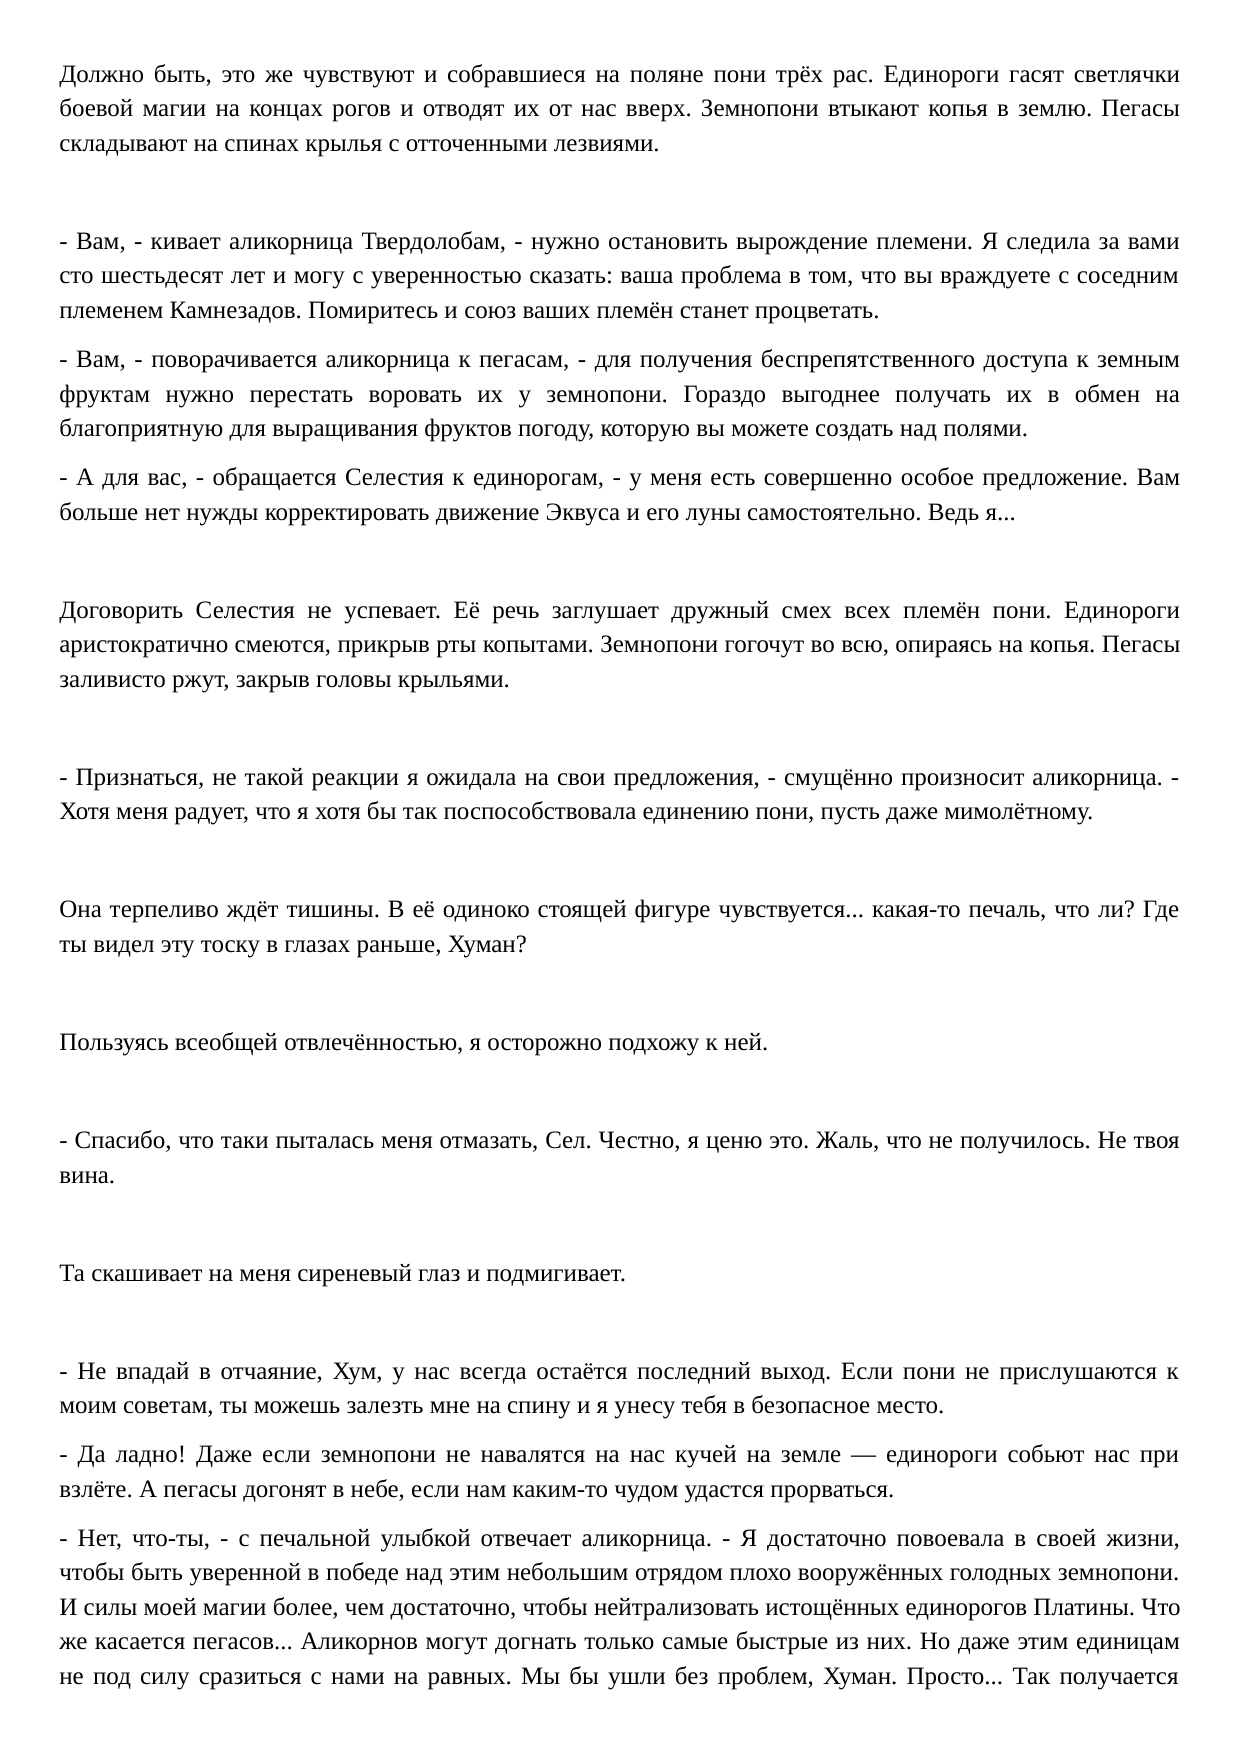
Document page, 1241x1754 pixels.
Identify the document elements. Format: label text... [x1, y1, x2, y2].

text - Нет, что-ты, - с печальной улыбкой отвечает аликорница. - Я достаточно повоевала в своей жизни, чтобы быть уверенной в победе над этим небольшим отрядом плохо вооружённых голодных земнопони. И силы моей магии более, чем достаточно, чтобы нейтрализовать истощённых единорогов Платины. Что же касается пегасов... Аликорнов могут догнать только самые быстрые из них. Но даже этим единицам не под силу сразиться с нами на равных. Мы бы ушли без проблем, Хуман. Просто... Так получается [59, 1523, 1181, 1690]
text - Вам, - поворачивается аликорница к пегасам, - для получения беспрепятственного доступа к земным фруктам нужно перестать воровать их у земнопони. Гораздо выгоднее получать их в обмен на благоприятную для выращивания фруктов погоду, которую вы можете создать над полями. [59, 344, 1181, 442]
text - Вам, - кивает аликорница Твердолобам, - нужно остановить вырождение племени. Я следила за вами сто шестьдесят лет и могу с уверенностью сказать: ваша проблема в том, что вы враждуете с соседним племенем Камнезадов. Помиритесь и союз ваших племён станет процветать. [59, 226, 1181, 324]
text Пользуясь всеобщей отвлечённостью, я осторожно подхожу к ней. [59, 1027, 1181, 1056]
text - Не впадай в отчаяние, Хум, у нас всегда остаётся последний выход. Если пони не прислушаются к моим советам, ты можешь залезть мне на спину и я унесу тебя в безопасное место. [59, 1356, 1181, 1419]
text - Признаться, не такой реакции я ожидала на свои предложения, - смущённо произносит аликорница. - Хотя меня радует, что я хотя бы так поспособствовала единению пони, пусть даже мимолётному. [59, 762, 1181, 825]
text Она терпеливо ждёт тишины. В её одиноко стоящей фигуре чувствуется... какая-то печаль, что ли? Где ты видел эту тоску в глазах раньше, Хуман? [59, 894, 1181, 958]
text Та скашивает на меня сиреневый глаз и подмигивает. [59, 1258, 1181, 1287]
text Должно быть, это же чувствуют и собравшиеся на поляне пони трёх рас. Единороги гасят светлячки боевой магии на концах рогов и отводят их от нас вверх. Земнопони втыкают копья в землю. Пегасы складывают на спинах крылья с отточенными лезвиями. [59, 59, 1181, 157]
text Договорить Селестия не успевает. Её речь заглушает дружный смех всех племён пони. Единороги аристократично смеются, прикрыв рты копытами. Земнопони гогочут во всю, опираясь на копья. Пегасы заливисто ржут, закрыв головы крыльями. [59, 595, 1181, 692]
text - Спасибо, что таки пыталась меня отмазать, Сел. Честно, я ценю это. Жаль, что не получилось. Не твоя вина. [59, 1125, 1181, 1188]
text - Да ладно! Даже если земнопони не навалятся на нас кучей на земле — единороги собьют нас при взлёте. А пегасы догонят в небе, если нам каким-то чудом удастся прорваться. [59, 1439, 1181, 1503]
text - А для вас, - обращается Селестия к единорогам, - у меня есть совершенно особое предложение. Вам больше нет нужды корректировать движение Эквуса и его луны самостоятельно. Ведь я... [59, 462, 1181, 525]
